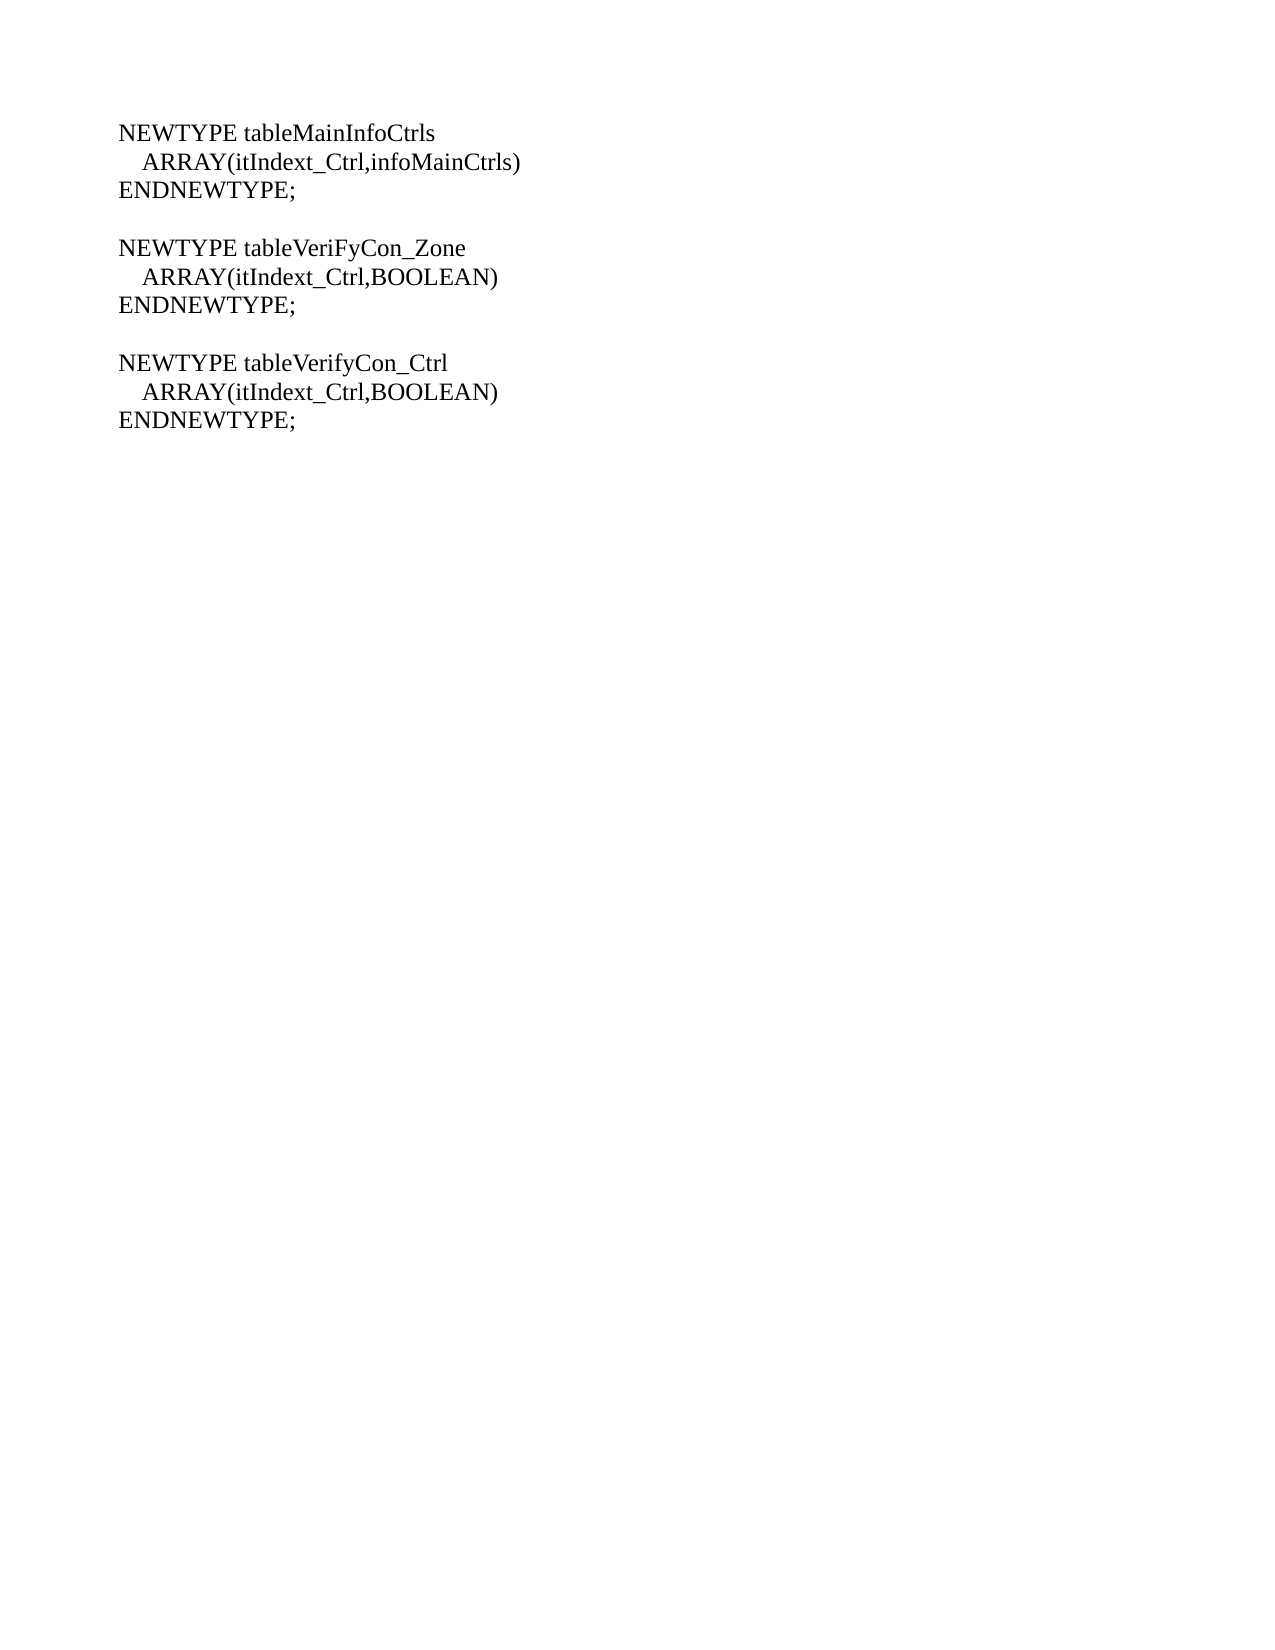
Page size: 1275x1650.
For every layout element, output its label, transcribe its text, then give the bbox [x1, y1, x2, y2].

text NEWTYPE tableVeriFyCon_Zone [118, 233, 1157, 262]
text ARRAY(itIndext_Ctrl,BOOLEAN) [118, 262, 1157, 291]
text ARRAY(itIndext_Ctrl,BOOLEAN) [118, 377, 1157, 406]
text ENDNEWTYPE; [118, 176, 1157, 204]
text ARRAY(itIndext_Ctrl,infoMainCtrls) [118, 147, 1157, 176]
text ENDNEWTYPE; [118, 406, 1157, 434]
text NEWTYPE tableVerifyCon_Ctrl [118, 348, 1157, 377]
text NEWTYPE tableMainInfoCtrls [118, 118, 1157, 147]
text ENDNEWTYPE; [118, 291, 1157, 319]
